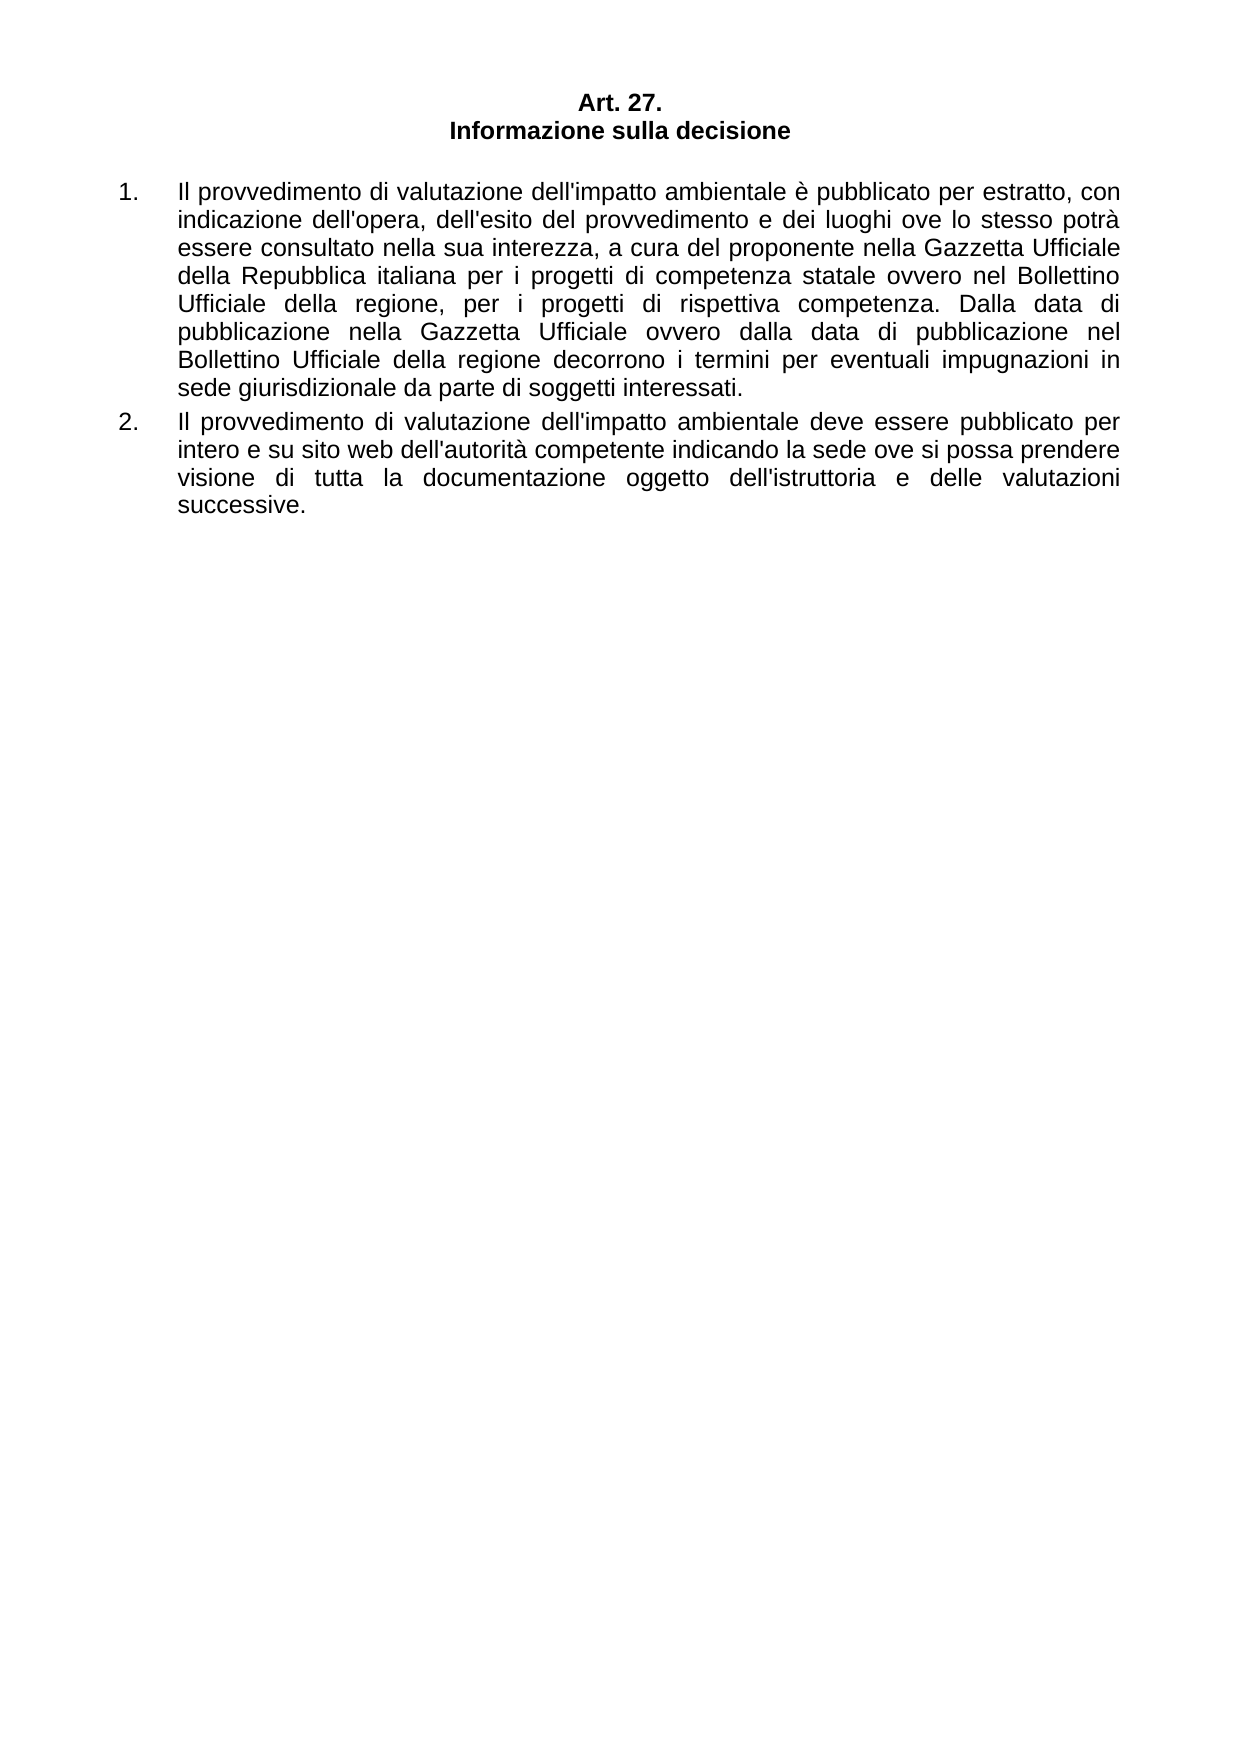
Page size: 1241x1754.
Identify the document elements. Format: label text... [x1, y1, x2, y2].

text 2. Il provvedimento di valutazione dell'impatto ambientale deve essere pubblicato per intero e su sito web dell'autorità competente indicando la sede ove si possa prendere visione di tutta la documentazione oggetto dell'istruttoria e delle valutazioni successive. [118, 407, 1122, 519]
text 1. Il provvedimento di valutazione dell'impatto ambientale è pubblicato per estratto, con indicazione dell'opera, dell'esito del provvedimento e dei luoghi ove lo stesso potrà essere consultato nella sua interezza, a cura del proponente nella Gazzetta Ufficiale della Repubblica italiana per i progetti di competenza statale ovvero nel Bollettino Ufficiale della regione, per i progetti di rispettiva competenza. Dalla data di pubblicazione nella Gazzetta Ufficiale ovvero dalla data di pubblicazione nel Bollettino Ufficiale della regione decorrono i termini per eventuali impugnazioni in sede giurisdizionale da parte di soggetti interessati. [118, 178, 1122, 402]
subtitle Art. 27. Informazione sulla decisione [118, 88, 1122, 144]
